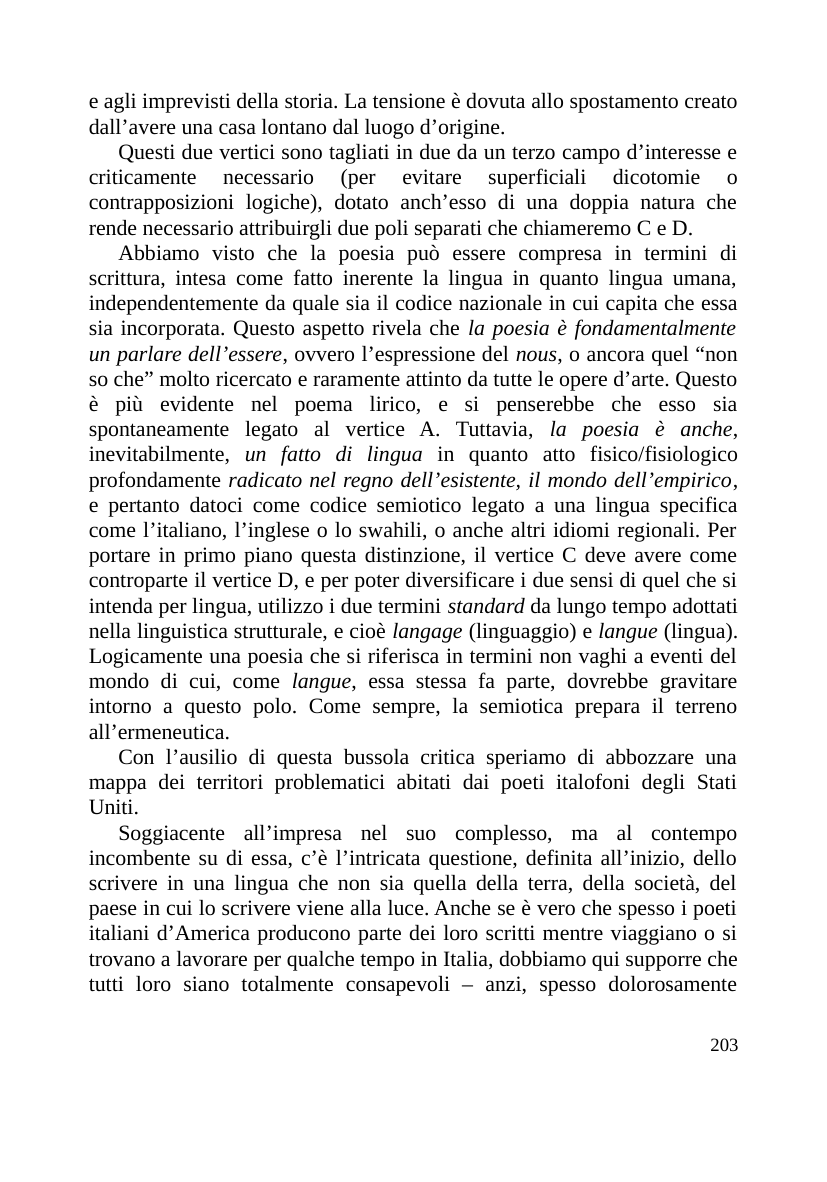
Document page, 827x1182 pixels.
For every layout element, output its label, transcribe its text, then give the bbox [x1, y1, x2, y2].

text e agli imprevisti della storia. La tensione è dovuta allo spostamento creato dall’avere una casa lontano dal luogo d’origine. [88, 88, 738, 139]
text Soggiacente all’impresa nel suo complesso, ma al contempo incombente su di essa, c’è l’intricata questione, definita all’inizio, dello scrivere in una lingua che non sia quella della terra, della società, del paese in cui lo scrivere viene alla luce. Anche se è vero che spesso i poeti italiani d’America producono parte dei loro scritti mentre viaggiano o si trovano a lavorare per qualche tempo in Italia, dobbiamo qui supporre che tutti loro siano totalmente consapevoli – anzi, spesso dolorosamente [88, 819, 738, 996]
text Questi due vertici sono tagliati in due da un terzo campo d’interesse e criticamente necessario (per evitare superficiali dicotomie o contrapposizioni logiche), dotato anch’esso di una doppia natura che rende necessario attribuirgli due poli separati che chiameremo C e D. [88, 139, 738, 240]
text Abbiamo visto che la poesia può essere compresa in termini di scrittura, intesa come fatto inerente la lingua in quanto lingua umana, independentemente da quale sia il codice nazionale in cui capita che essa sia incorporata. Questo aspetto rivela che la poesia è fondamentalmente un parlare dell’essere, ovvero l’espressione del nous, o ancora quel “non so che” molto ricercato e raramente attinto da tutte le opere d’arte. Questo è più evidente nel poema lirico, e si penserebbe che esso sia spontaneamente legato al vertice A. Tuttavia, la poesia è anche, inevitabilmente, un fatto di lingua in quanto atto fisico/fisiologico profondamente radicato nel regno dell’esistente, il mondo dell’empirico, e pertanto datoci come codice semiotico legato a una lingua specifica come l’italiano, l’inglese o lo swahili, o anche altri idiomi regionali. Per portare in primo piano questa distinzione, il vertice C deve avere come controparte il vertice D, e per poter diversificare i due sensi di quel che si intenda per lingua, utilizzo i due termini standard da lungo tempo adottati nella linguistica strutturale, e cioè langage (linguaggio) e langue (lingua). Logicamente una poesia che si riferisca in termini non vaghi a eventi del mondo di cui, come langue, essa stessa fa parte, dovrebbe gravitare intorno a questo polo. Come sempre, la semiotica prepara il terreno all’ermeneutica. [88, 240, 738, 744]
text Con l’ausilio di questa bussola critica speriamo di abbozzare una mappa dei territori problematici abitati dai poeti italofoni degli Stati Uniti. [88, 744, 738, 819]
